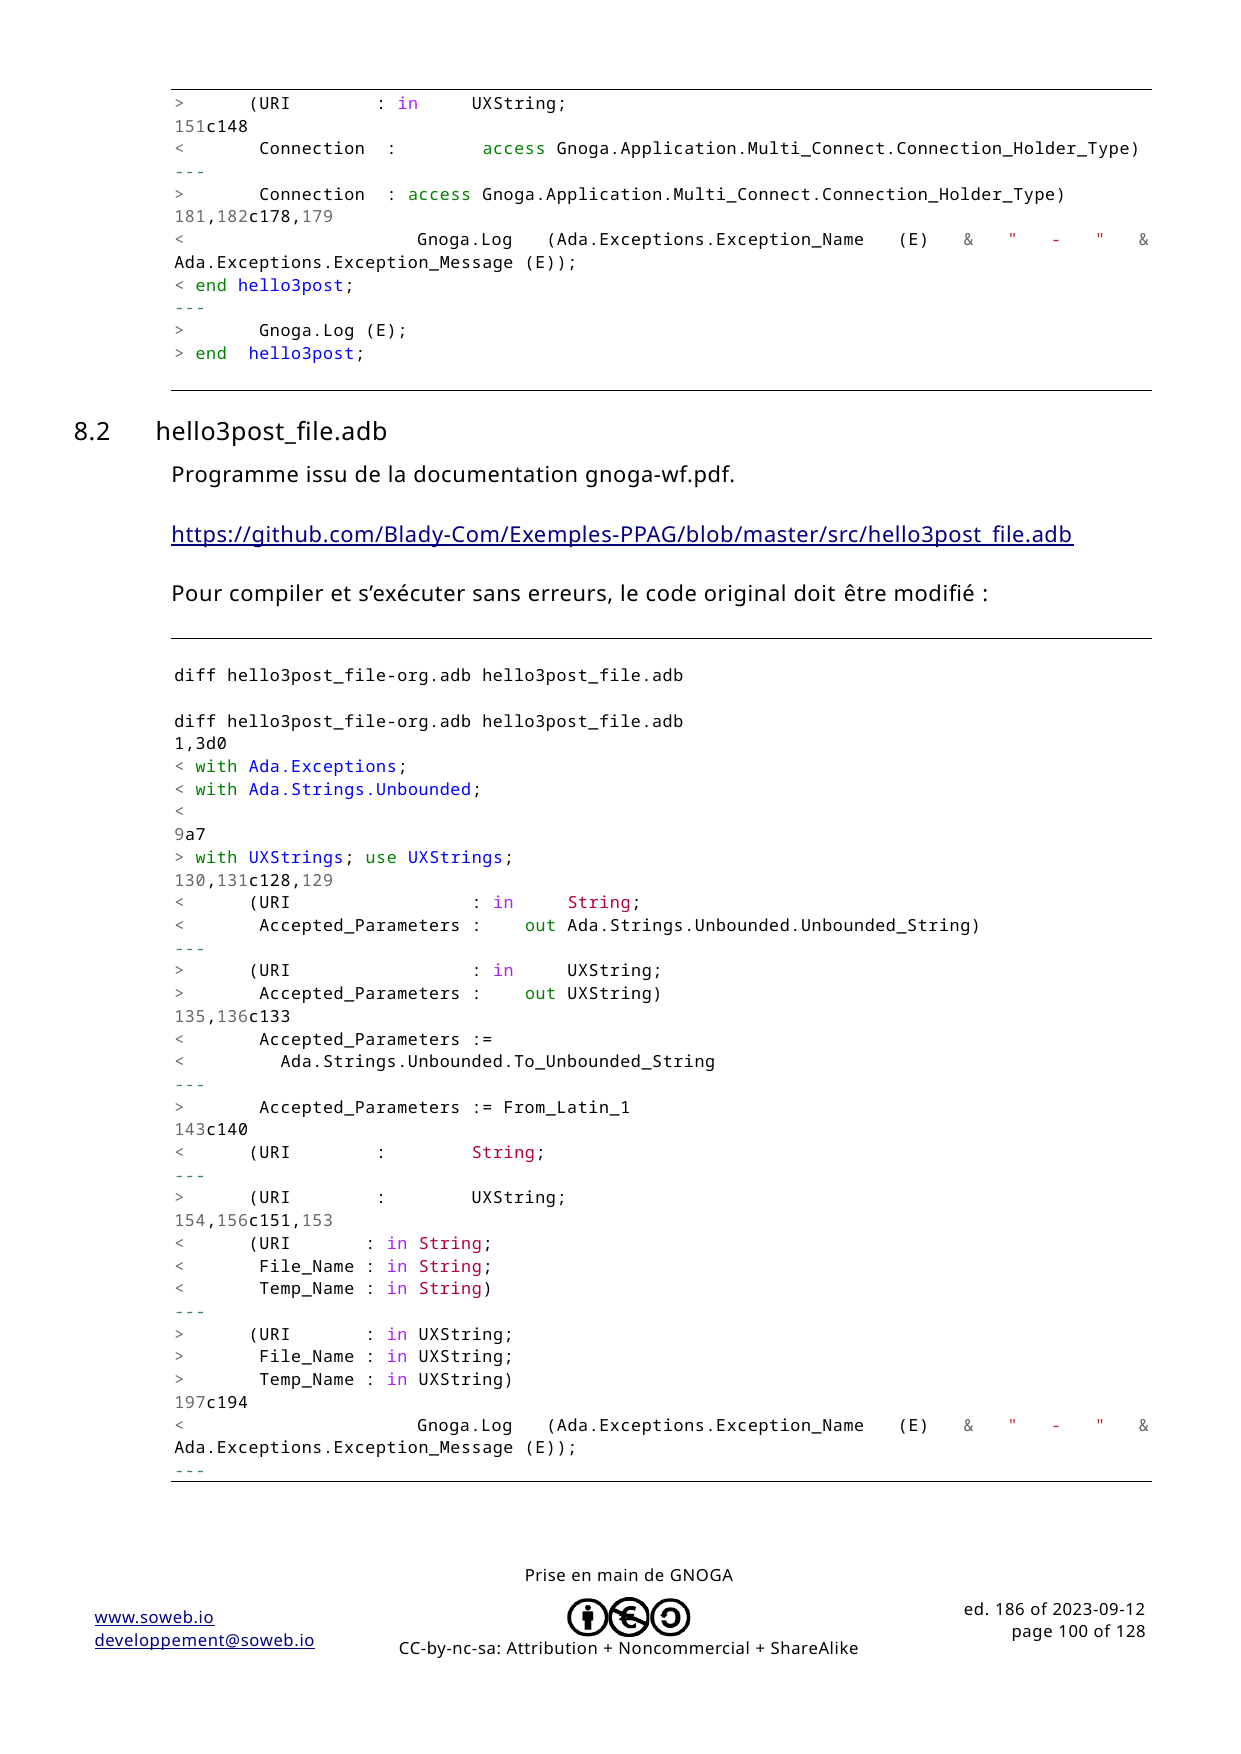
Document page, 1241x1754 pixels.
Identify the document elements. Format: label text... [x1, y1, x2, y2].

list < Ada.Strings.Unbounded.To_Unbounded_String [171, 1047, 1152, 1069]
list > end hello3post; [171, 338, 1152, 390]
list < with Ada.Strings.Unbounded; [171, 774, 1152, 797]
list 154,156c151,153 [171, 1206, 1152, 1228]
list > (URI : UXString; [171, 1183, 1152, 1206]
list > (URI : in UXString; [171, 1319, 1152, 1342]
list --- [171, 1456, 1152, 1481]
list 181,182c178,179 [171, 202, 1152, 225]
list < with Ada.Exceptions; [171, 752, 1152, 774]
list --- [171, 293, 1152, 316]
list > Accepted_Parameters : out UXString) [171, 979, 1152, 1001]
list 9a7 [171, 820, 1152, 842]
list --- [171, 1297, 1152, 1319]
list 135,136c133 [171, 1001, 1152, 1024]
list > Gnoga.Log (E); [171, 316, 1152, 338]
list < File_Name : in String; [171, 1251, 1152, 1274]
text https://github.com/Blady-Com/Exemples-PPAG/blob/master/src/hello3post_file.adb [171, 519, 1152, 549]
list < Gnoga.Log (Ada.Exceptions.Exception_Name (E) & " - " & Ada.Exceptions.Exception_Message (E)); [171, 1410, 1152, 1456]
list < (URI : in String; [171, 1228, 1152, 1251]
text Pour compiler et s’exécuter sans erreurs, le code original doit être modifié : [171, 578, 1152, 608]
list --- [171, 1069, 1152, 1092]
list < Connection : access Gnoga.Application.Multi_Connect.Connection_Holder_Type) [171, 134, 1152, 157]
list 130,131c128,129 [171, 865, 1152, 888]
list --- [171, 1160, 1152, 1183]
list > Accepted_Parameters := From_Latin_1 [171, 1092, 1152, 1115]
list < (URI : in String; [171, 888, 1152, 911]
list > with UXStrings; use UXStrings; [171, 842, 1152, 865]
list < Accepted_Parameters : out Ada.Strings.Unbounded.Unbounded_String) [171, 911, 1152, 933]
list > (URI : in UXString; [171, 956, 1152, 979]
list 151c148 [171, 111, 1152, 134]
list < Temp_Name : in String) [171, 1274, 1152, 1297]
list 1,3d0 [171, 729, 1152, 752]
subtitle hello3post_file.adb [74, 413, 1152, 447]
list 197c194 [171, 1387, 1152, 1410]
list diff hello3post_file-org.adb hello3post_file.adb [171, 706, 1152, 729]
list > (URI : in UXString; [171, 90, 1152, 111]
list > Temp_Name : in UXString) [171, 1365, 1152, 1387]
list < [171, 797, 1152, 820]
list < Gnoga.Log (Ada.Exceptions.Exception_Name (E) & " - " & Ada.Exceptions.Exception_Message (E)); [171, 225, 1152, 270]
list 143c140 [171, 1115, 1152, 1138]
list < (URI : String; [171, 1138, 1152, 1160]
list diff hello3post_file-org.adb hello3post_file.adb [171, 639, 1152, 706]
text Programme issu de la documentation gnoga-wf.pdf. [171, 459, 1152, 489]
picture [566, 1597, 691, 1637]
list --- [171, 157, 1152, 179]
list --- [171, 933, 1152, 956]
list > Connection : access Gnoga.Application.Multi_Connect.Connection_Holder_Type) [171, 179, 1152, 202]
list < end hello3post; [171, 270, 1152, 293]
list < Accepted_Parameters := [171, 1024, 1152, 1047]
list > File_Name : in UXString; [171, 1342, 1152, 1365]
